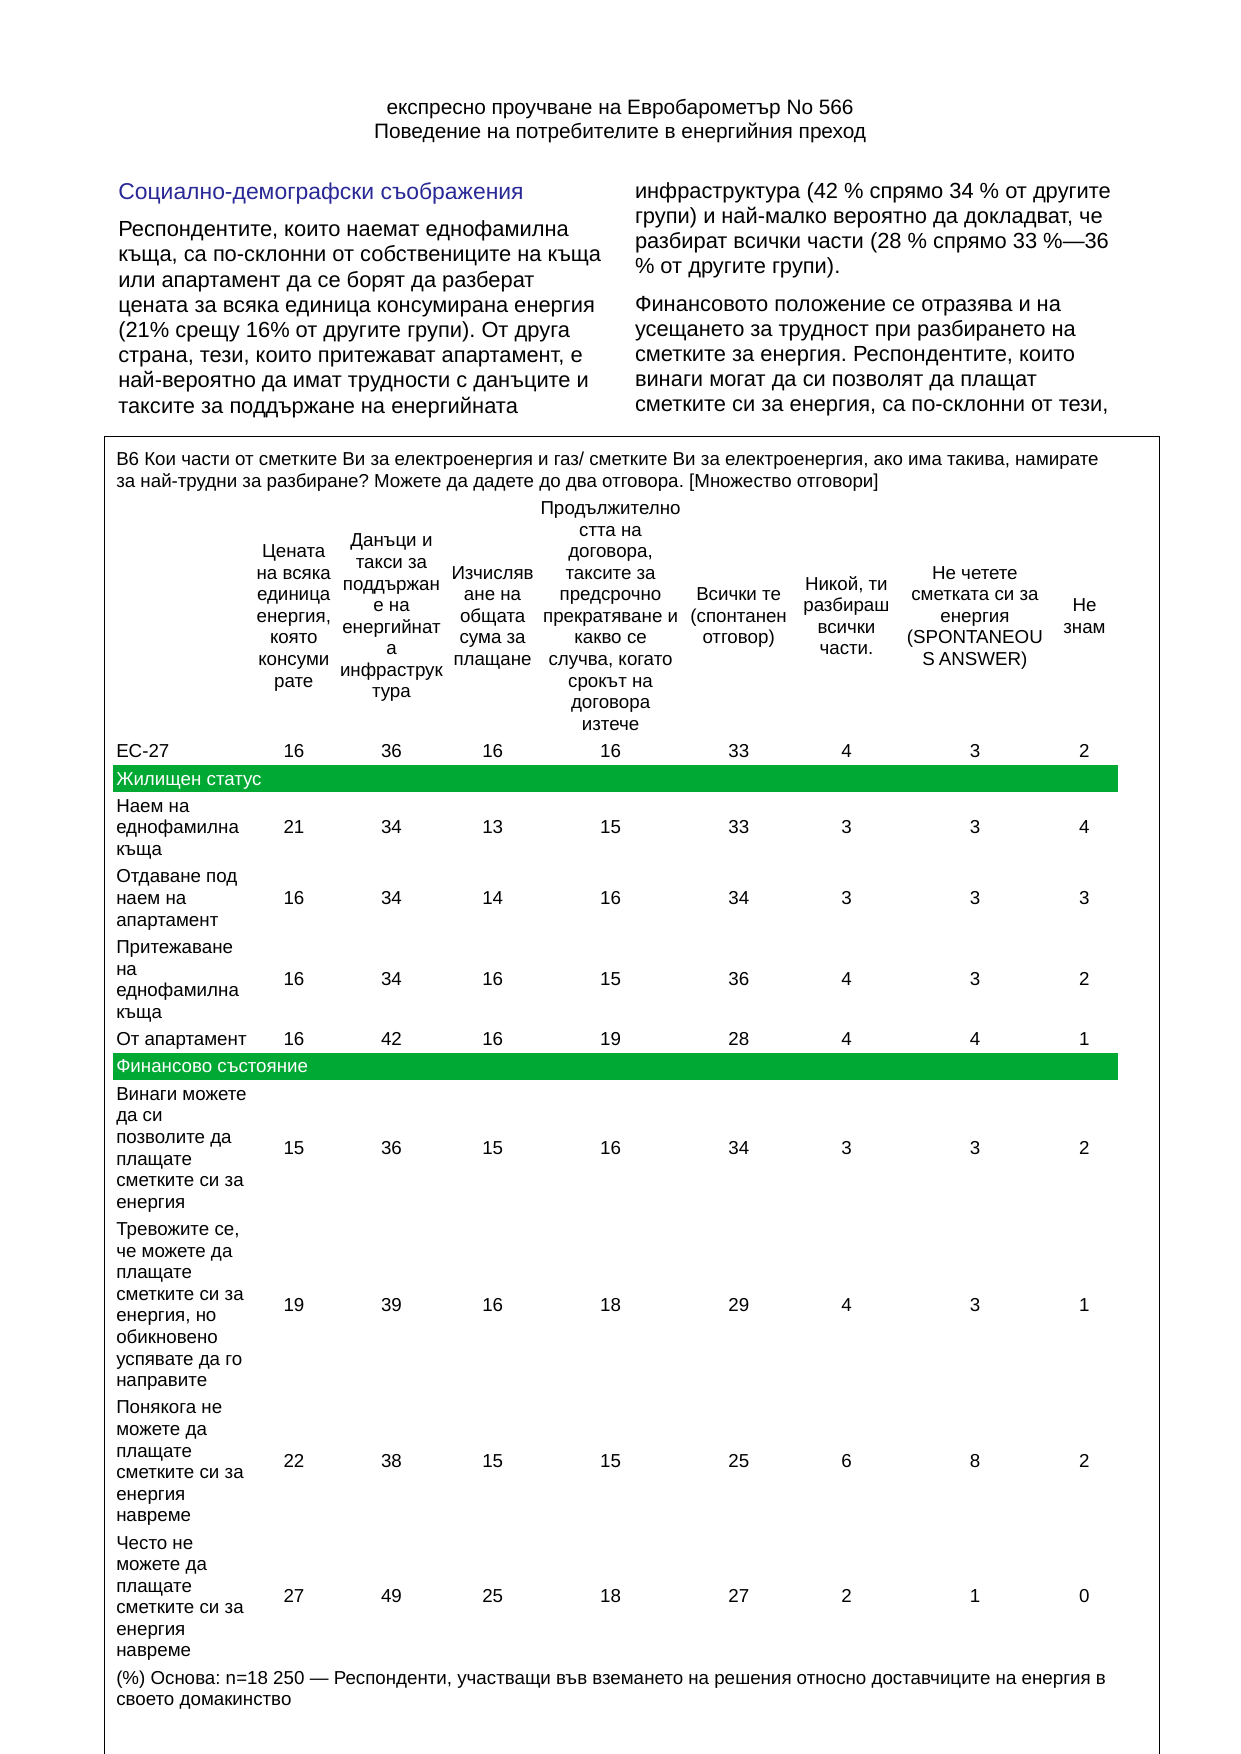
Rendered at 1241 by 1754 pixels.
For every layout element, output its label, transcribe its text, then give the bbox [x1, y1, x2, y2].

text [105, 437, 1159, 1754]
table_cell 16 [252, 1025, 335, 1052]
table_cell 36 [335, 1080, 447, 1215]
table_cell [113, 494, 252, 737]
text инфраструктура (42 % спрямо 34 % от другите групи) и най-малко вероятно да докладват, че разбират всички части (28 % спрямо 33 %—36 % от другите групи). [635, 178, 1122, 279]
table_cell 15 [448, 1393, 537, 1528]
table_cell 25 [684, 1393, 793, 1528]
table_cell 16 [448, 933, 537, 1025]
table_cell 18 [537, 1215, 683, 1393]
table_cell 1 [1050, 1025, 1118, 1052]
table_cell Изчисляване на общата сума за плащане [448, 494, 537, 737]
table_cell Не четете сметката си за енергия (SPONTANEOUS ANSWER) [899, 494, 1050, 737]
table_cell 4 [794, 737, 899, 764]
table_cell 2 [1050, 737, 1118, 764]
table_cell 19 [252, 1215, 335, 1393]
table_cell 16 [537, 1080, 683, 1215]
table_cell 15 [537, 933, 683, 1025]
table_cell 2 [1050, 1080, 1118, 1215]
table_cell 3 [899, 863, 1050, 933]
table_cell Продължителността на договора, таксите за предсрочно прекратяване и какво се случва, когато срокът на договора изтече [537, 494, 683, 737]
table_cell 4 [794, 933, 899, 1025]
table_cell 16 [448, 1215, 537, 1393]
table_cell 16 [252, 737, 335, 764]
table_cell 36 [684, 933, 793, 1025]
table_cell (%) Основа: n=18 250 — Респонденти, участващи във вземането на решения относно доставчиците на енергия в своето домакинство [113, 1664, 1118, 1713]
table_cell 27 [684, 1529, 793, 1664]
table_cell Жилищен статус [113, 765, 1118, 792]
table_cell 29 [684, 1215, 793, 1393]
table_cell 42 [335, 1025, 447, 1052]
table_cell 34 [335, 863, 447, 933]
table_cell 2 [794, 1529, 899, 1664]
table_cell 16 [252, 863, 335, 933]
table_cell 4 [1050, 792, 1118, 862]
text Респондентите, които наемат еднофамилна къща, са по-склонни от собствениците на къща или апартамент да се борят да разберат цената за всяка единица консумирана енергия (21% срещу 16% от другите групи). От друга страна, тези, които притежават апартамент, е най-вероятно да имат трудности с данъците и таксите за поддържане на енергийната [118, 216, 605, 418]
table_cell Цената на всяка единица енергия, която консумирате [252, 494, 335, 737]
table_cell Тревожите се, че можете да плащате сметките си за енергия, но обикновено успявате да го направите [113, 1215, 252, 1393]
table_cell 16 [252, 933, 335, 1025]
table_cell 16 [537, 863, 683, 933]
table_cell 19 [537, 1025, 683, 1052]
table_cell 1 [899, 1529, 1050, 1664]
table_cell 39 [335, 1215, 447, 1393]
table_cell 14 [448, 863, 537, 933]
table_cell 13 [448, 792, 537, 862]
table_cell 3 [899, 737, 1050, 764]
table_cell 49 [335, 1529, 447, 1664]
table_cell 15 [537, 1393, 683, 1528]
table_cell 16 [537, 737, 683, 764]
table_cell Данъци и такси за поддържане на енергийната инфраструктура [335, 494, 447, 737]
table_cell 34 [335, 933, 447, 1025]
table_cell 3 [899, 792, 1050, 862]
table_cell 3 [794, 1080, 899, 1215]
text Социално-демографски съображения [118, 178, 605, 204]
table_cell 28 [684, 1025, 793, 1052]
table_cell От апартамент [113, 1025, 252, 1052]
table_cell Наем на еднофамилна къща [113, 792, 252, 862]
table_cell Никой, ти разбираш всички части. [794, 494, 899, 737]
table_cell 3 [899, 1080, 1050, 1215]
table_header В6 Кои части от сметките Ви за електроенергия и газ/ сметките Ви за електроенергия, ако има такива, намирате за най-трудни за разбиране? Можете да дадете до два отговора. [Множество отговори] [113, 445, 1118, 494]
table_cell 3 [899, 933, 1050, 1025]
table_cell 4 [794, 1025, 899, 1052]
table_cell 36 [335, 737, 447, 764]
table_cell Не знам [1050, 494, 1118, 737]
table_cell 3 [899, 1215, 1050, 1393]
table_cell 15 [448, 1080, 537, 1215]
table_cell 4 [899, 1025, 1050, 1052]
table_cell 18 [537, 1529, 683, 1664]
table_cell 33 [684, 792, 793, 862]
table_cell ЕС-27 [113, 737, 252, 764]
table_cell 15 [252, 1080, 335, 1215]
table_cell Често не можете да плащате сметките си за енергия навреме [113, 1529, 252, 1664]
table_cell 15 [537, 792, 683, 862]
table_cell 25 [448, 1529, 537, 1664]
table_cell 3 [794, 792, 899, 862]
table_cell 8 [899, 1393, 1050, 1528]
table_cell 27 [252, 1529, 335, 1664]
table_cell 38 [335, 1393, 447, 1528]
table_cell Отдаване под наем на апартамент [113, 863, 252, 933]
table_cell Всички те (спонтанен отговор) [684, 494, 793, 737]
table_cell Понякога не можете да плащате сметките си за енергия навреме [113, 1393, 252, 1528]
table_cell 2 [1050, 1393, 1118, 1528]
table_cell Финансово състояние [113, 1053, 1118, 1080]
table_cell 16 [448, 1025, 537, 1052]
table_cell 2 [1050, 933, 1118, 1025]
table_cell Винаги можете да си позволите да плащате сметките си за енергия [113, 1080, 252, 1215]
table_cell 34 [684, 863, 793, 933]
table_cell 22 [252, 1393, 335, 1528]
table_cell 6 [794, 1393, 899, 1528]
table_cell 3 [1050, 863, 1118, 933]
table_cell Притежаване на еднофамилна къща [113, 933, 252, 1025]
table_cell 34 [684, 1080, 793, 1215]
text Финансовото положение се отразява и на усещането за трудност при разбирането на сметките за енергия. Респондентите, които винаги могат да си позволят да плащат сметките си за енергия, са по-склонни от тези, [635, 291, 1122, 417]
table_cell 21 [252, 792, 335, 862]
table_cell 33 [684, 737, 793, 764]
table_cell 0 [1050, 1529, 1118, 1664]
table_cell 1 [1050, 1215, 1118, 1393]
table_cell 16 [448, 737, 537, 764]
table_cell 4 [794, 1215, 899, 1393]
table_cell 3 [794, 863, 899, 933]
table_cell 34 [335, 792, 447, 862]
